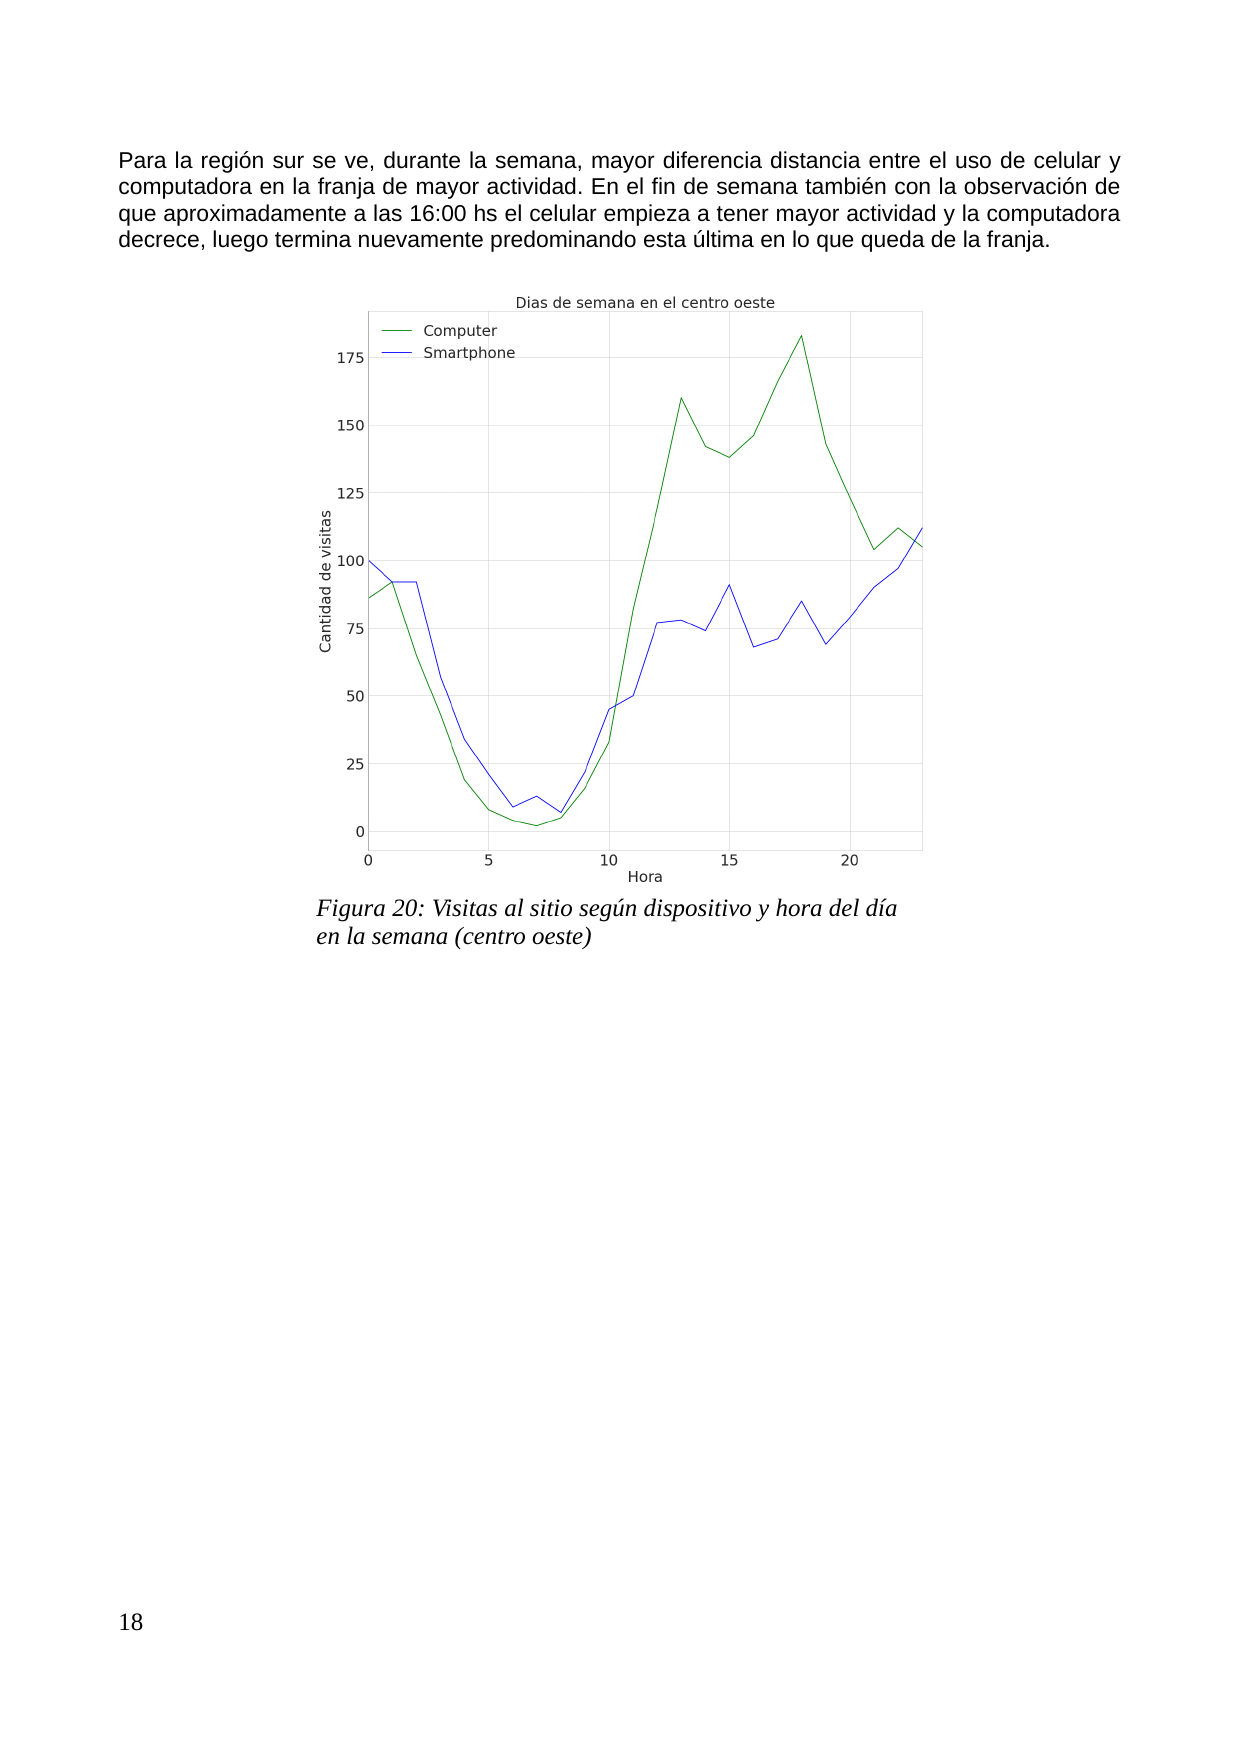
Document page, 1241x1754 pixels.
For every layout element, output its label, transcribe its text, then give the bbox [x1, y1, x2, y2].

text Figura 20: Visitas al sitio según dispositivo y hora del día en la semana (centro oeste) [316, 888, 924, 950]
picture [316, 293, 924, 888]
text Para la región sur se ve, durante la semana, mayor diferencia distancia entre el uso de celular y computadora en la franja de mayor actividad. En el fin de semana también con la observación de que aproximadamente a las 16:00 hs el celular empieza a tener mayor actividad y la computadora decrece, luego termina nuevamente predominando esta última en lo que queda de la franja. [118, 147, 1122, 252]
